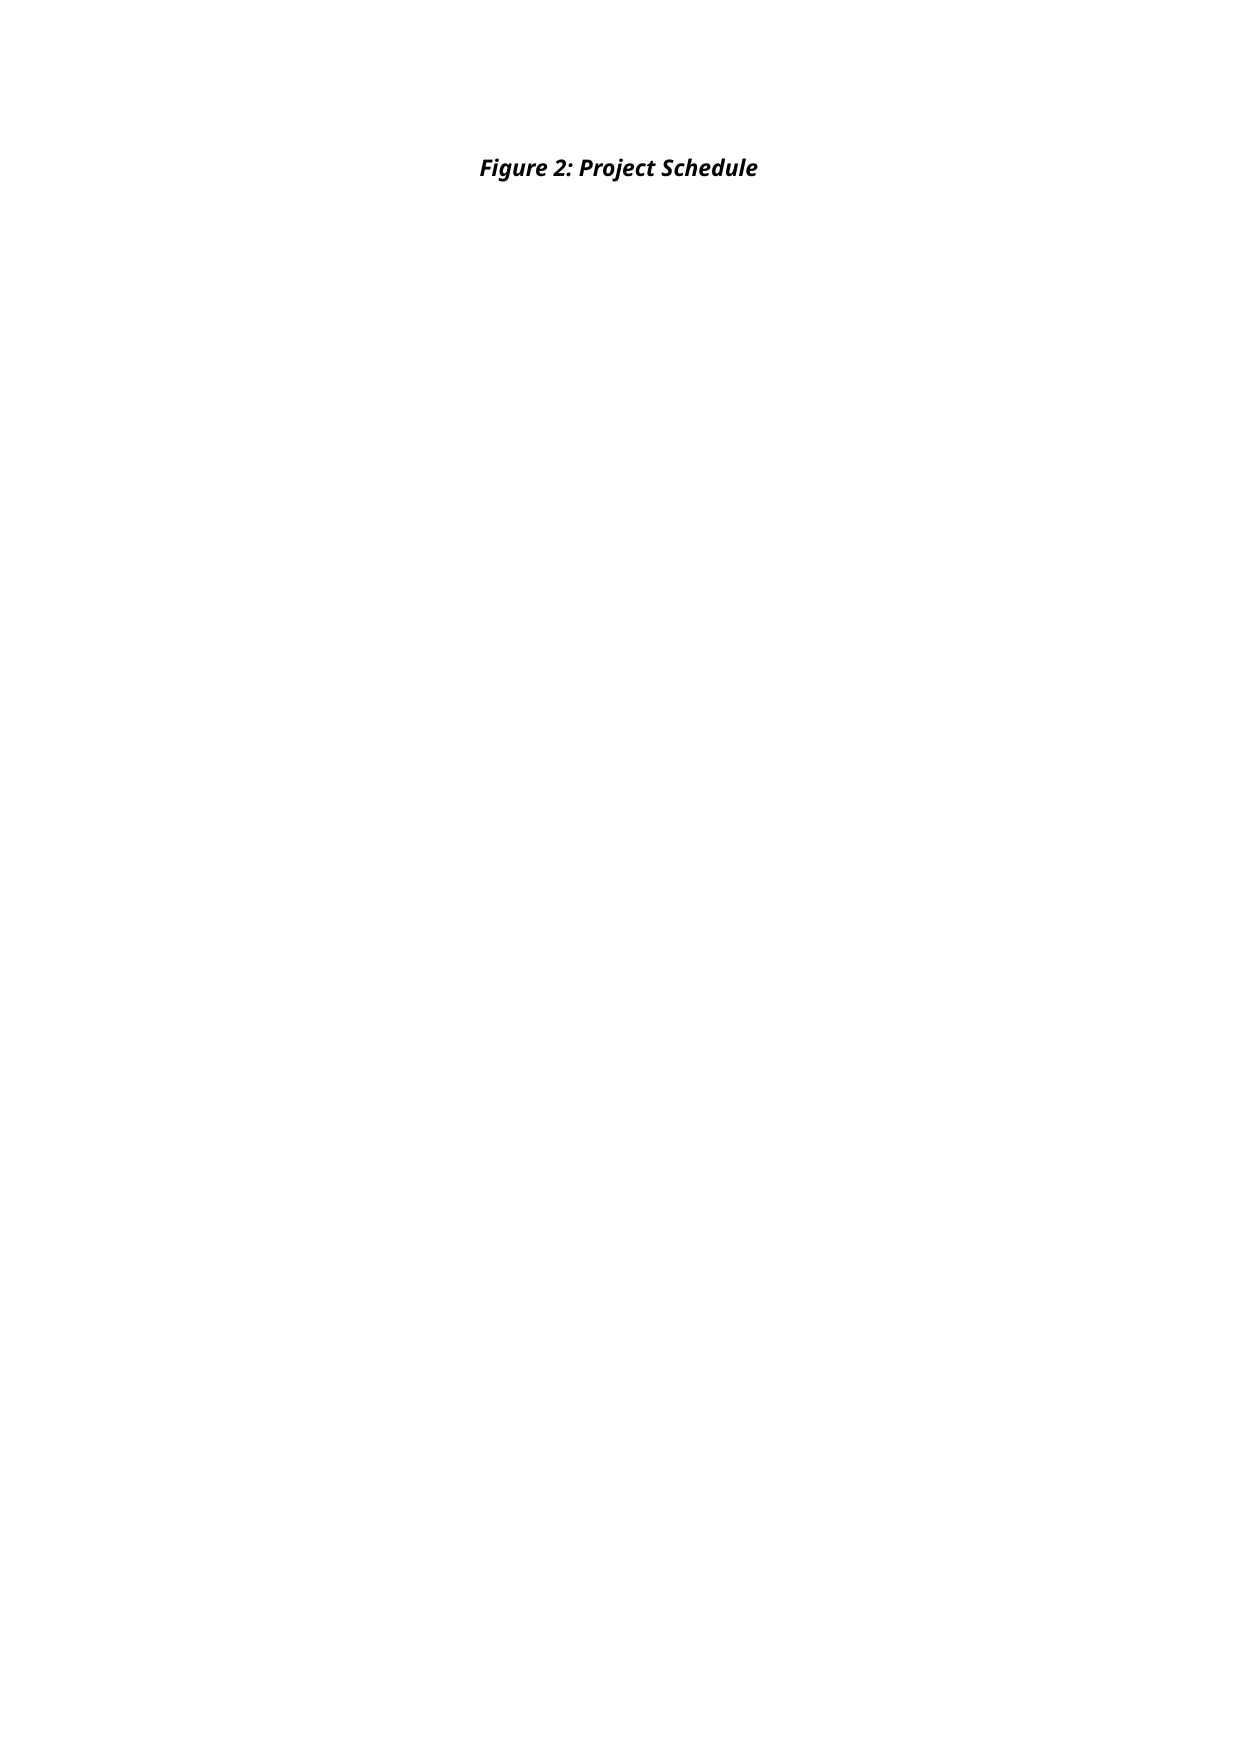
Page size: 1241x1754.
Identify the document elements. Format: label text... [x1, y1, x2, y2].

text Figure 2: Project Schedule [118, 152, 1122, 183]
